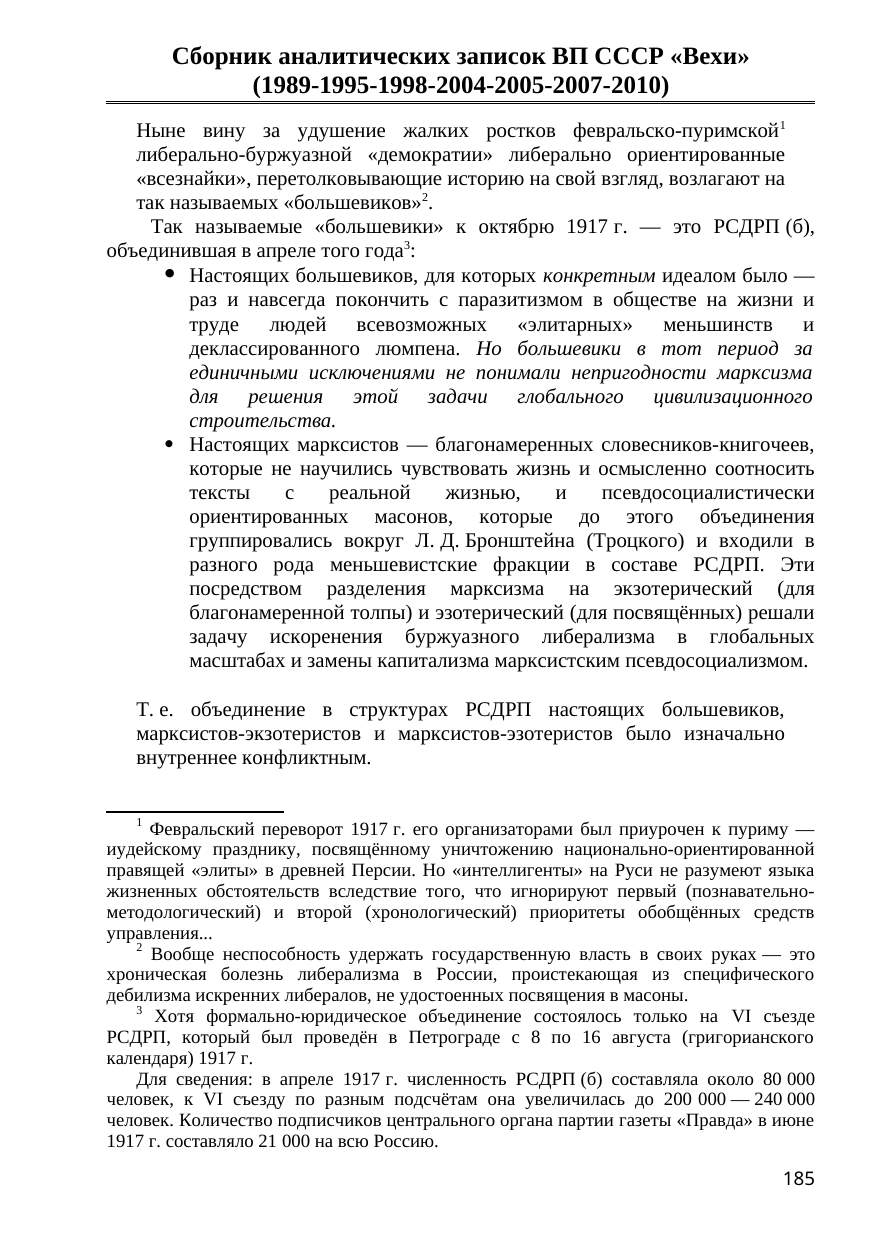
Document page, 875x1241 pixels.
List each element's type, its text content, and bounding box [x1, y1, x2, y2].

text Т. е. объединение в структурах РСДРП настоящих большевиков, марксистов-экзотеристов и марксистов-эзотеристов было изначально внутреннее конфликтным. [136, 696, 785, 769]
text Ныне вину за удушение жалких ростков февральско-пуримской либерально-буржуазной «демократии» либерально ориентированные «всезнайки», перетолковывающие историю на свой взгляд, возлагают на так называемых «большевиков». [136, 118, 785, 214]
text Для сведения: в апреле 1917 г. численность РСДРП (б) составляла около 80 000 человек, к VI съезду по разным подсчётам она увеличилась до 200 000 — 240 000 человек. Количество подписчиков центрального органа партии газеты «Правда» в июне 1917 г. составляло 21 000 на всю Россию. [106, 1068, 815, 1152]
text Так называемые «большевики» к октябрю 1917 г. — это РСДРП (б), объединившая в апреле того года: [106, 214, 815, 262]
text Февральский переворот 1917 г. его организаторами был приурочен к пуриму — иудейскому празднику, посвящённому уничтожению национально-ориентированной правящей «элиты» в древней Персии. Но «интеллигенты» на Руси не разумеют языка жизненных обстоятельств вследствие того, что игнорируют первый (познавательно-методологический) и второй (хронологический) приоритеты обобщённых средств управления... [106, 818, 815, 943]
list Настоящих марксистов — благонамеренных словесников-книгочеев, которые не научились чувствовать жизнь и осмысленно соотносить тексты с реальной жизнью, и псевдосоциалистически ориентированных масонов, которые до этого объединения группировались вокруг Л. Д. Бронштейна (Троцкого) и входили в разного рода меньшевистские фракции в составе РСДРП. Эти посредством разделения марксизма на экзотерический (для благонамеренной толпы) и эзотерический (для посвящённых) решали задачу искоренения буржуазного либерализма в глобальных масштабах и замены капитализма марксистским псевдосоциализмом. [165, 432, 815, 672]
text Хотя формально-юридическое объединение состоялось только на VI съезде РСДРП, который был проведён в Петрограде с 8 по 16 августа (григорианского календаря) 1917 г. [106, 1006, 815, 1068]
text Вообще неспособность удержать государственную власть в своих руках — это хроническая болезнь либерализма в России, проистекающая из специфического дебилизма искренних либералов, не удостоенных посвящения в масоны. [106, 943, 815, 1006]
list Настоящих большевиков, для которых конкретным идеалом было — раз и навсегда покончить с паразитизмом в обществе на жизни и труде людей всевозможных «элитарных» меньшинств и деклассированного люмпена. Но большевики в тот период за единичными исключениями не понимали непригодности марксизма для решения этой задачи глобального цивилизационного строительства. [165, 262, 815, 432]
